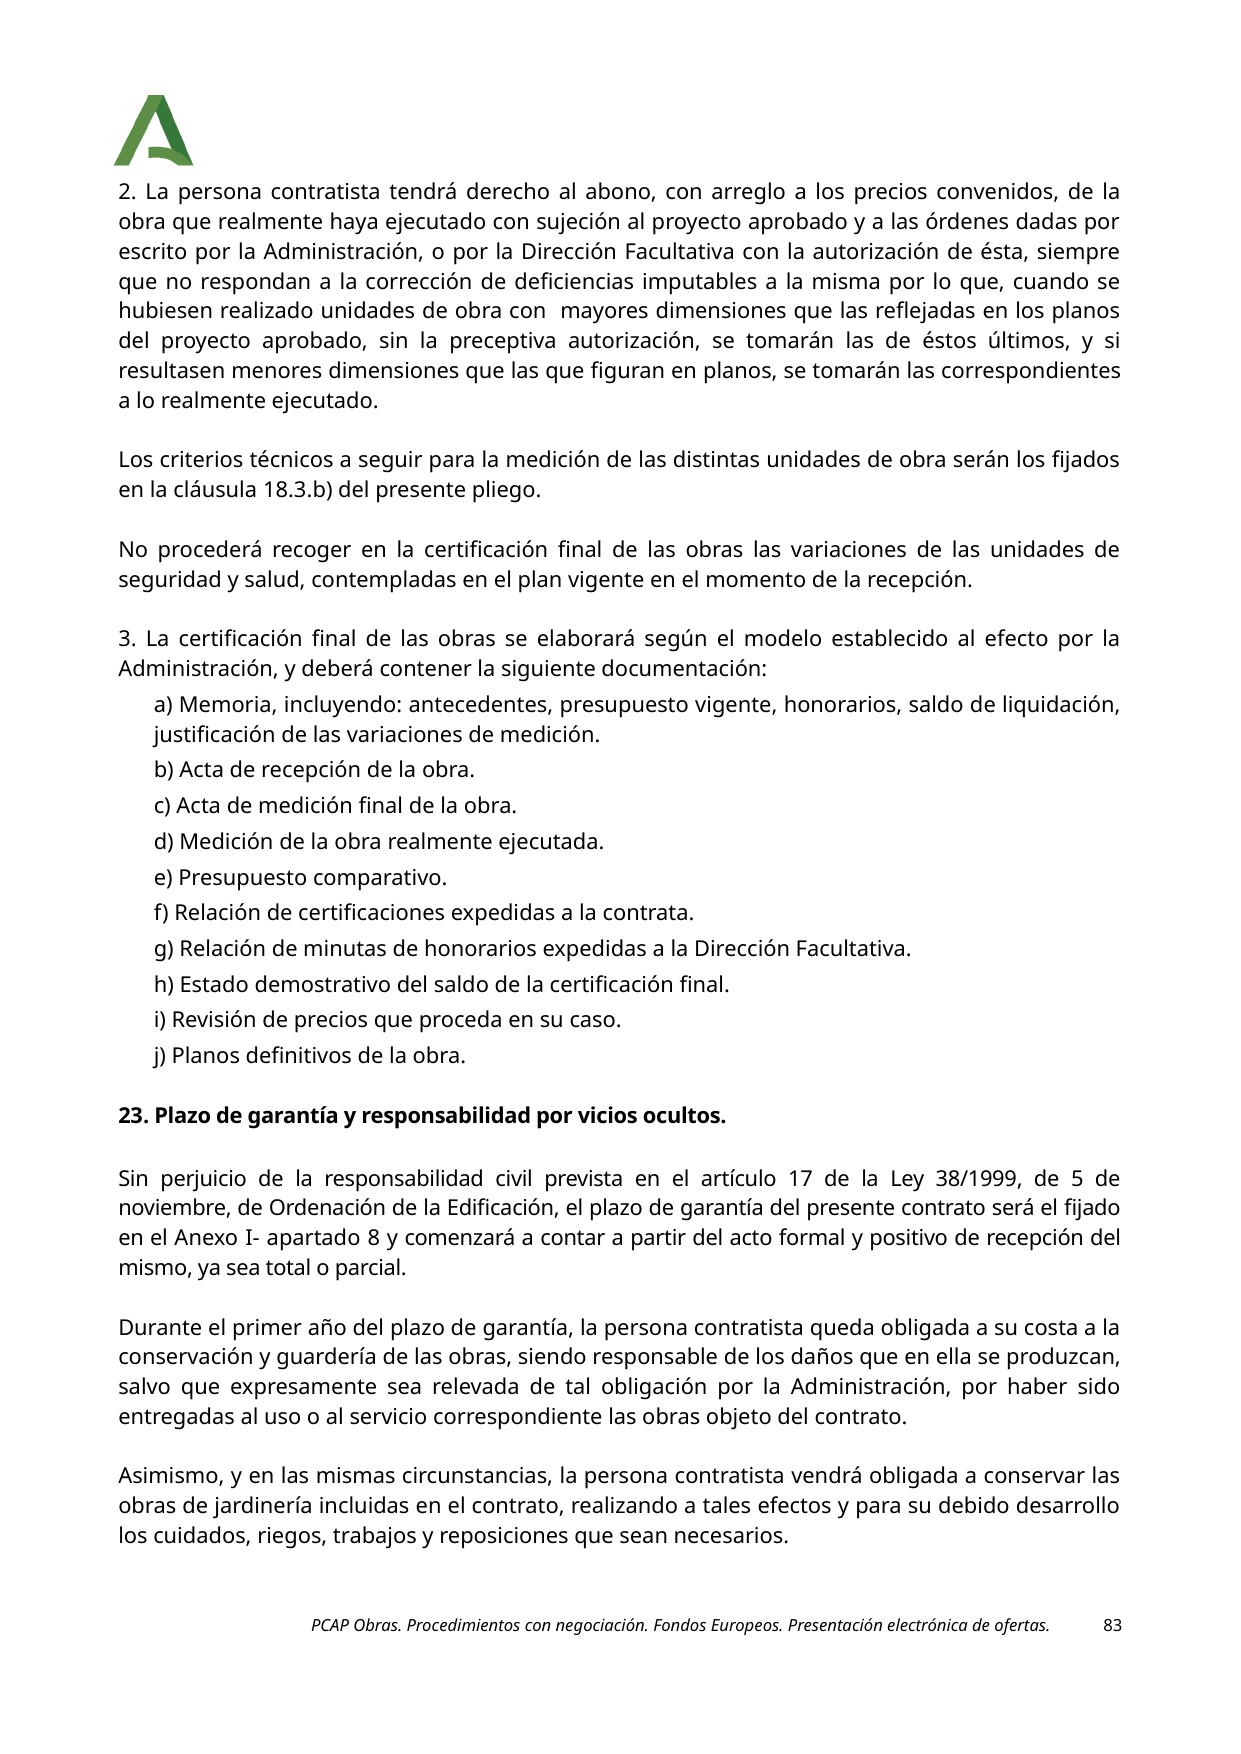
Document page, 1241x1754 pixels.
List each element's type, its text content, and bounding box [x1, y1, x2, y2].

text Durante el primer año del plazo de garantía, la persona contratista queda obligada a su costa a la conservación y guardería de las obras, siendo responsable de los daños que en ella se produzcan, salvo que expresamente sea relevada de tal obligación por la Administración, por haber sido entregadas al uso o al servicio correspondiente las obras objeto del contrato. [118, 1311, 1122, 1431]
text e) Presupuesto comparativo. [153, 861, 1122, 891]
subtitle 23. Plazo de garantía y responsabilidad por vicios ocultos. [118, 1100, 1122, 1129]
text a) Memoria, incluyendo: antecedentes, presupuesto vigente, honorarios, saldo de liquidación, justificación de las variaciones de medición. [153, 689, 1122, 748]
text d) Medición de la obra realmente ejecutada. [153, 826, 1122, 856]
text 2. La persona contratista tendrá derecho al abono, con arreglo a los precios convenidos, de la obra que realmente haya ejecutado con sujeción al proyecto aprobado y a las órdenes dadas por escrito por la Administración, o por la Dirección Facultativa con la autorización de ésta, siempre que no respondan a la corrección de deficiencias imputables a la misma por lo que, cuando se hubiesen realizado unidades de obra con mayores dimensiones que las reflejadas en los planos del proyecto aprobado, sin la preceptiva autorización, se tomarán las de éstos últimos, y si resultasen menores dimensiones que las que figuran en planos, se tomarán las correspondientes a lo realmente ejecutado. [118, 176, 1122, 415]
text b) Acta de recepción de la obra. [153, 754, 1122, 784]
text No procederá recoger en la certificación final de las obras las variaciones de las unidades de seguridad y salud, contempladas en el plan vigente en el momento de la recepción. [118, 534, 1122, 593]
text i) Revisión de precios que proceda en su caso. [153, 1004, 1122, 1034]
text h) Estado demostrativo del saldo de la certificación final. [153, 969, 1122, 998]
text Sin perjuicio de la responsabilidad civil prevista en el artículo 17 de la Ley 38/1999, de 5 de noviembre, de Ordenación de la Edificación, el plazo de garantía del presente contrato será el fijado en el Anexo I- apartado 8 y comenzará a contar a partir del acto formal y positivo de recepción del mismo, ya sea total o parcial. [118, 1162, 1122, 1282]
text Los criterios técnicos a seguir para la medición de las distintas unidades de obra serán los fijados en la cláusula 18.3.b) del presente pliego. [118, 444, 1122, 504]
picture [109, 90, 198, 170]
text j) Planos definitivos de la obra. [153, 1040, 1122, 1070]
text Asimismo, y en las mismas circunstancias, la persona contratista vendrá obligada a conservar las obras de jardinería incluidas en el contrato, realizando a tales efectos y para su debido desarrollo los cuidados, riegos, trabajos y reposiciones que sean necesarios. [118, 1460, 1122, 1550]
text 3. La certificación final de las obras se elaborará según el modelo establecido al efecto por la Administración, y deberá contener la siguiente documentación: [118, 623, 1122, 683]
text g) Relación de minutas de honorarios expedidas a la Dirección Facultativa. [153, 933, 1122, 963]
text f) Relación de certificaciones expedidas a la contrata. [153, 897, 1122, 927]
text c) Acta de medición final de la obra. [153, 790, 1122, 820]
